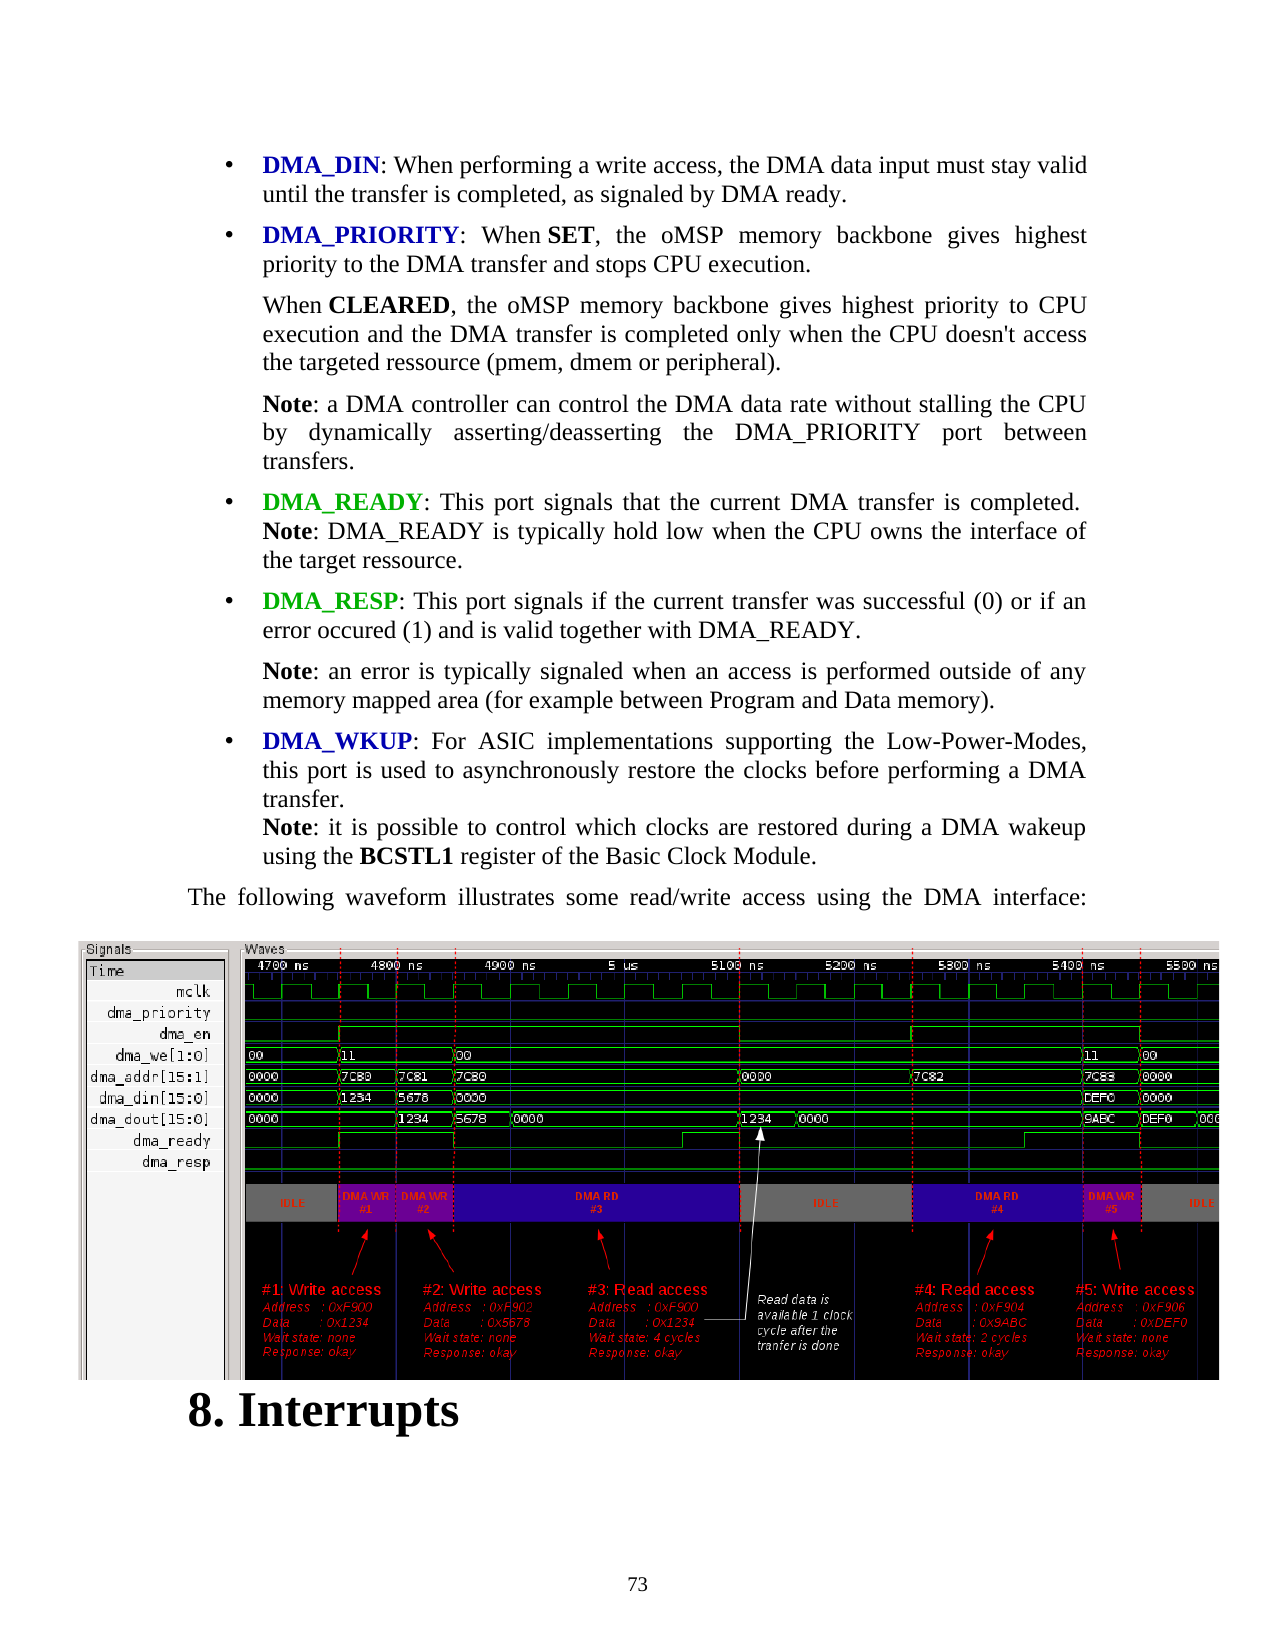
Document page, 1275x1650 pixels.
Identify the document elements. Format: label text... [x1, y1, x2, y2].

list Note: an error is typically signaled when an access is performed outside of any memory mapped area (for example between Program and Data memory). [225, 656, 1088, 714]
picture [78, 941, 1220, 1380]
list DMA_DIN: When performing a write access, the DMA data input must stay valid until the transfer is completed, as signaled by DMA ready. [225, 150, 1088, 207]
list Note: a DMA controller can control the DMA data rate without stalling the CPU by dynamically asserting/deasserting the DMA_PRIORITY port between transfers. [225, 389, 1088, 475]
list DMA_READY: This port signals that the current DMA transfer is completed. Note: DMA_READY is typically hold low when the CPU owns the interface of the target ressource. [225, 487, 1088, 574]
text 8. Interrupts [187, 1380, 1088, 1437]
list DMA_PRIORITY: When SET, the oMSP memory backbone gives highest priority to the DMA transfer and stops CPU execution. [225, 220, 1088, 277]
list DMA_RESP: This port signals if the current transfer was successful (0) or if an error occured (1) and is valid together with DMA_READY. [225, 586, 1088, 644]
list DMA_WKUP: For ASIC implementations supporting the Low-Power-Modes, this port is used to asynchronously restore the clocks before performing a DMA transfer. Note: it is possible to control which clocks are restored during a DMA wakeup using the BCSTL1 register of the Basic Clock Module. [225, 726, 1088, 870]
text The following waveform illustrates some read/write access using the DMA interface: [187, 882, 1088, 940]
list When CLEARED, the oMSP memory backbone gives highest priority to CPU execution and the DMA transfer is completed only when the CPU doesn't access the targeted ressource (pmem, dmem or peripheral). [225, 290, 1088, 376]
